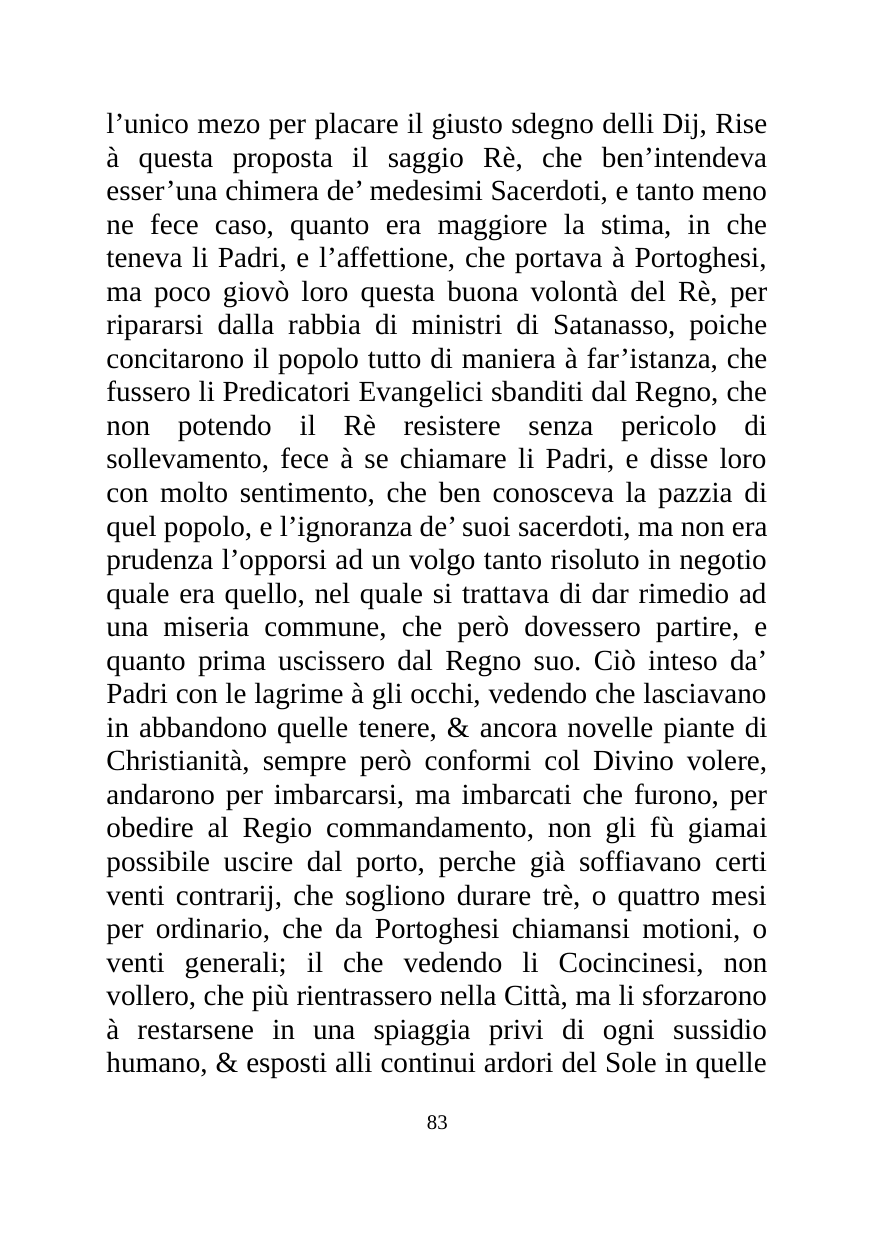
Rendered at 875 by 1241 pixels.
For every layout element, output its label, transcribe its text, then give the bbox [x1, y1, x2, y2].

text l’unico mezo per placare il giusto sdegno delli Dij, Rise à questa proposta il saggio Rè, che ben’intendeva esser’una chimera de’ medesimi Sacerdoti, e tanto meno ne fece caso, quanto era maggiore la stima, in che teneva li Padri, e l’affettione, che portava à Portoghesi, ma poco giovò loro questa buona volontà del Rè, per ripararsi dalla rabbia di ministri di Satanasso, poiche concitarono il popolo tutto di maniera à far’istanza, che fussero li Predicatori Evangelici sbanditi dal Regno, che non potendo il Rè resistere senza pericolo di sollevamento, fece à se chiamare li Padri, e disse loro con molto sentimento, che ben conosceva la pazzia di quel popolo, e l’ignoranza de’ suoi sacerdoti, ma non era prudenza l’opporsi ad un volgo tanto risoluto in negotio quale era quello, nel quale si trattava di dar rimedio ad una miseria commune, che però dovessero partire, e quanto prima uscissero dal Regno suo. Ciò inteso da’ Padri con le lagrime à gli occhi, vedendo che lasciavano in abbandono quelle tenere, & ancora novelle piante di Christianità, sempre però conformi col Divino volere, andarono per imbarcarsi, ma imbarcati che furono, per obedire al Regio commandamento, non gli fù giamai possibile uscire dal porto, perche già soffiavano certi venti contrarij, che sogliono durare trè, o quattro mesi per ordinario, che da Portoghesi chiamansi motioni, o venti generali; il che vedendo li Cocincinesi, non vollero, che più rientrassero nella Città, ma li sforzarono à restarsene in una spiaggia privi di ogni sussidio humano, & esposti alli continui ardori del Sole in quelle [106, 106, 768, 1079]
